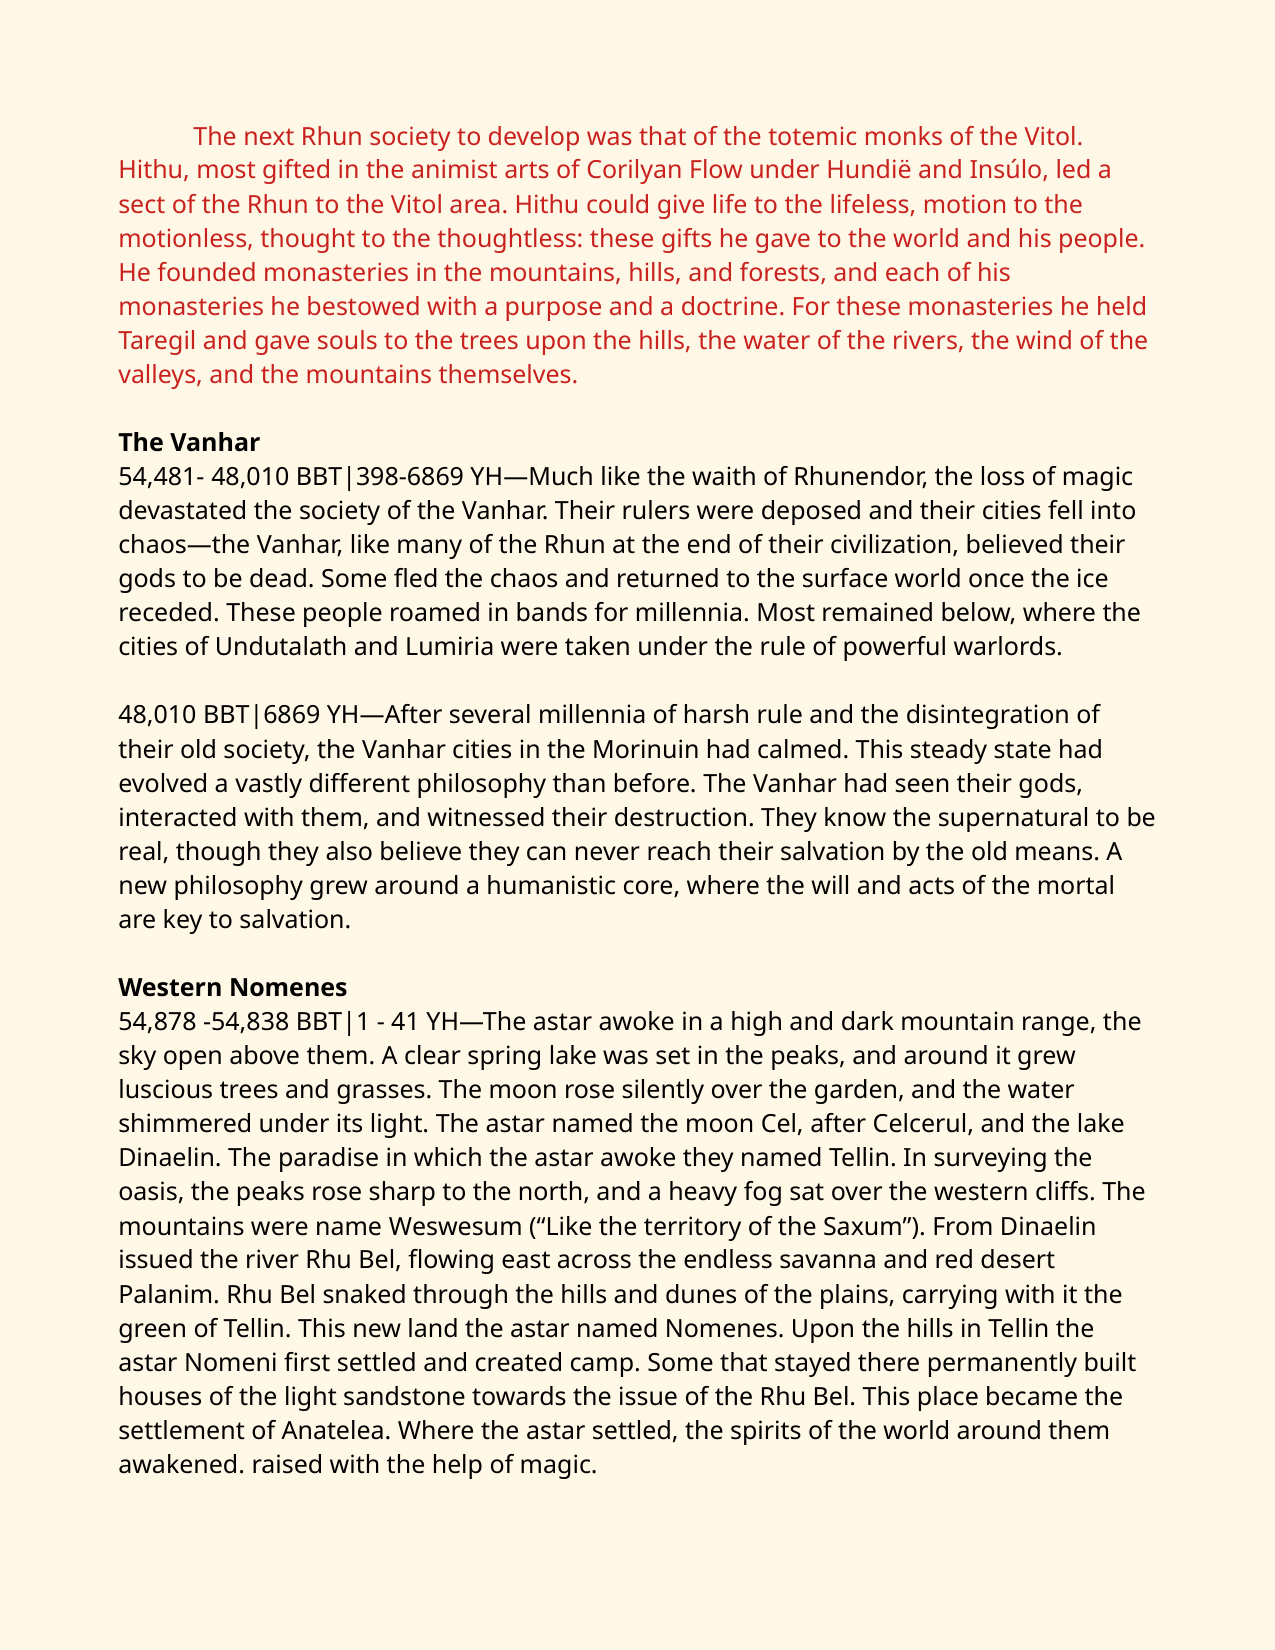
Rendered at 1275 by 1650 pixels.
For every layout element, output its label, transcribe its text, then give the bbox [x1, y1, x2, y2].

text Western Nomenes [118, 970, 1157, 1004]
text 54,878 -54,838 BBT|1 - 41 YH—The astar awoke in a high and dark mountain range, the sky open above them. A clear spring lake was set in the peaks, and around it grew luscious trees and grasses. The moon rose silently over the garden, and the water shimmered under its light. The astar named the moon Cel, after Celcerul, and the lake Dinaelin. The paradise in which the astar awoke they named Tellin. In surveying the oasis, the peaks rose sharp to the north, and a heavy fog sat over the western cliffs. The mountains were name Weswesum (“Like the territory of the Saxum”). From Dinaelin issued the river Rhu Bel, flowing east across the endless savanna and red desert Palanim. Rhu Bel snaked through the hills and dunes of the plains, carrying with it the green of Tellin. This new land the astar named Nomenes. Upon the hills in Tellin the astar Nomeni first settled and created camp. Some that stayed there permanently built houses of the light sandstone towards the issue of the Rhu Bel. This place became the settlement of Anatelea. Where the astar settled, the spirits of the world around them awakened. raised with the help of magic. [118, 1004, 1157, 1481]
text The next Rhun society to develop was that of the totemic monks of the Vitol. Hithu, most gifted in the animist arts of Corilyan Flow under Hundië and Insúlo, led a sect of the Rhun to the Vitol area. Hithu could give life to the lifeless, motion to the motionless, thought to the thoughtless: these gifts he gave to the world and his people. He founded monasteries in the mountains, hills, and forests, and each of his monasteries he bestowed with a purpose and a doctrine. For these monasteries he held Taregil and gave souls to the trees upon the hills, the water of the rivers, the wind of the valleys, and the mountains themselves. [118, 118, 1157, 391]
text 54,481- 48,010 BBT|398-6869 YH—Much like the waith of Rhunendor, the loss of magic devastated the society of the Vanhar. Their rulers were deposed and their cities fell into chaos—the Vanhar, like many of the Rhun at the end of their civilization, believed their gods to be dead. Some fled the chaos and returned to the surface world once the ice receded. These people roamed in bands for millennia. Most remained below, where the cities of Undutalath and Lumiria were taken under the rule of powerful warlords. [118, 459, 1157, 663]
text The Vanhar [118, 425, 1157, 459]
text 48,010 BBT|6869 YH—After several millennia of harsh rule and the disintegration of their old society, the Vanhar cities in the Morinuin had calmed. This steady state had evolved a vastly different philosophy than before. The Vanhar had seen their gods, interacted with them, and witnessed their destruction. They know the supernatural to be real, though they also believe they can never reach their salvation by the old means. A new philosophy grew around a humanistic core, where the will and acts of the mortal are key to salvation. [118, 697, 1157, 936]
